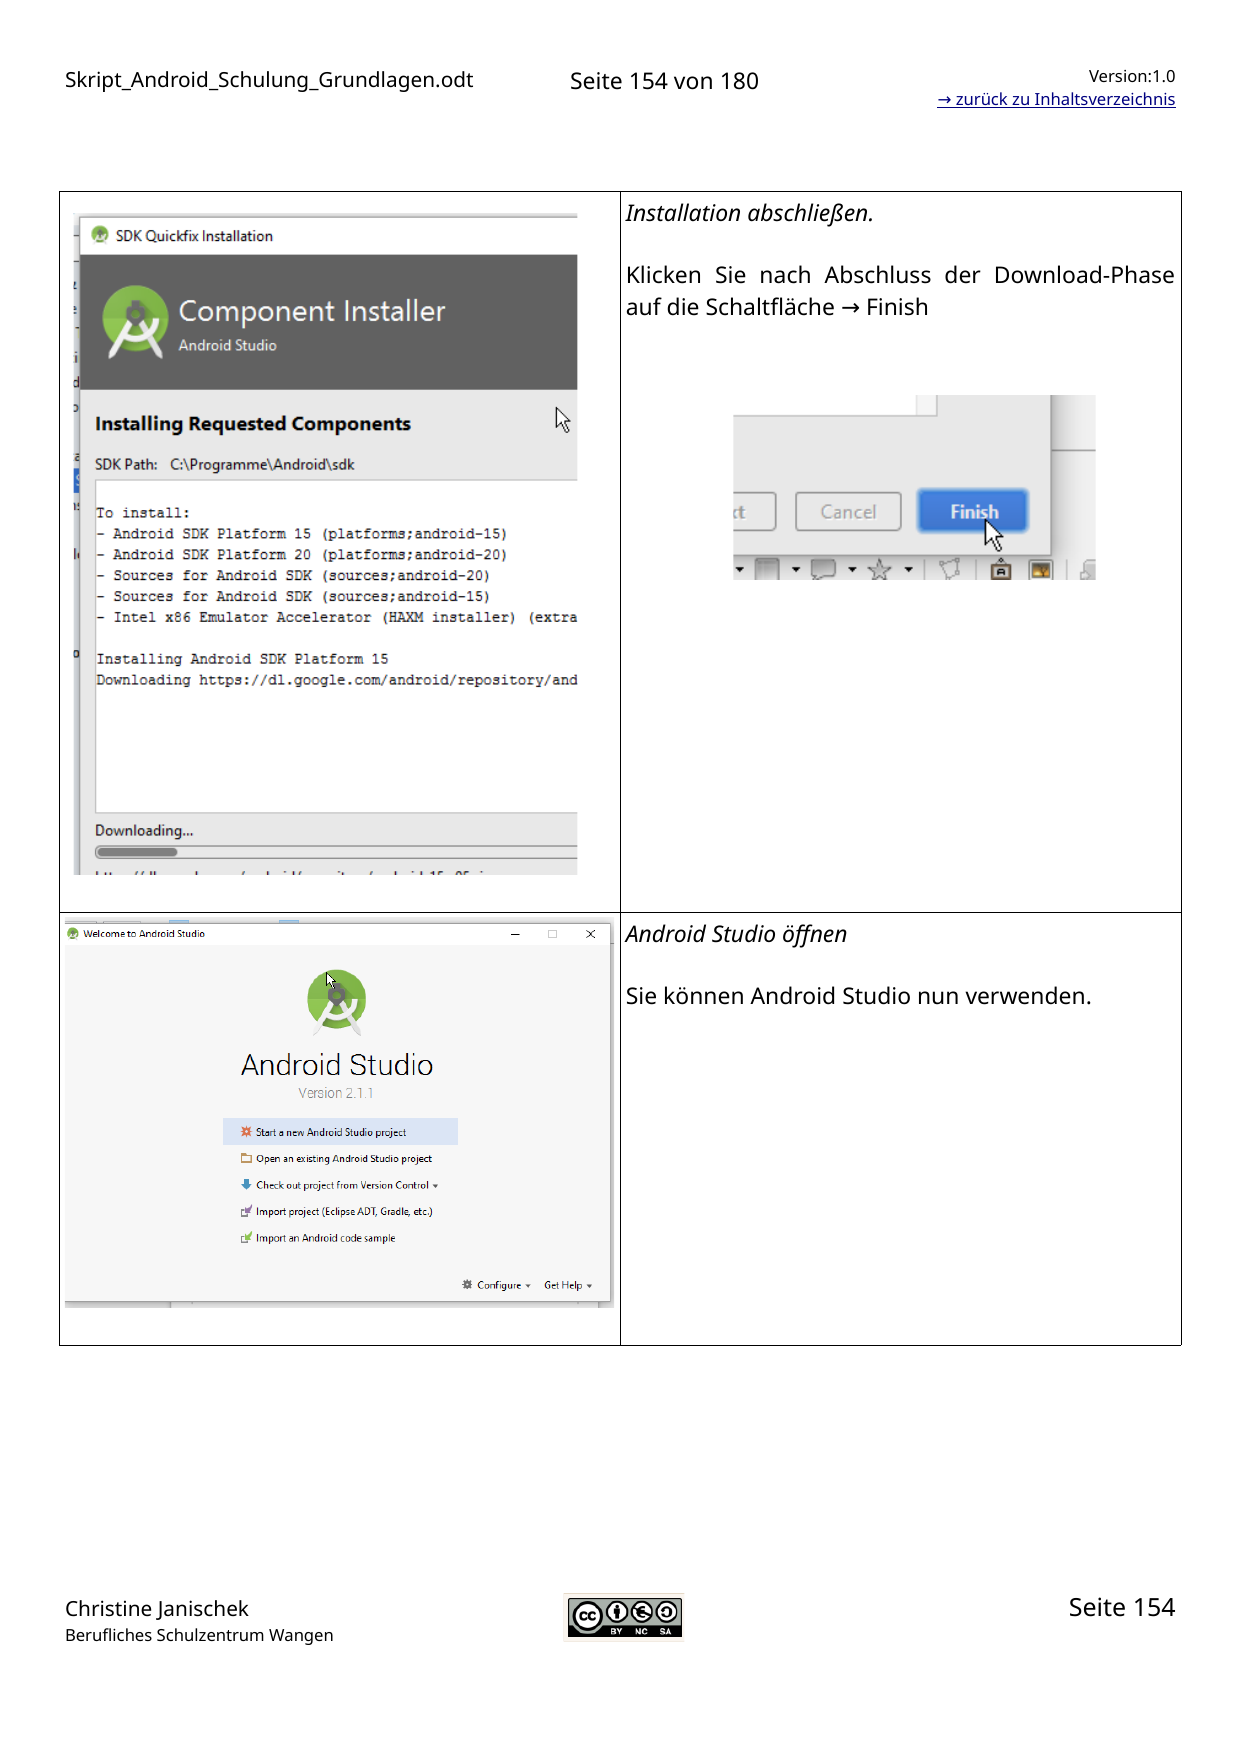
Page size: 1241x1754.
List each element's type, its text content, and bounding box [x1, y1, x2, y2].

table_cell [621, 580, 1181, 912]
table_cell [60, 192, 620, 912]
picture [64, 917, 615, 1308]
picture [563, 1592, 685, 1642]
table_cell [60, 918, 620, 1345]
table_cell Installation abschließen. Klicken Sie nach Abschluss der Download-Phase auf die Schaltfläche → Finish [621, 192, 1181, 579]
table_cell [60, 913, 620, 917]
table_cell Android Studio öffnen Sie können Android Studio nun verwenden. [621, 913, 1181, 1345]
picture [73, 213, 578, 875]
picture [733, 395, 1096, 580]
